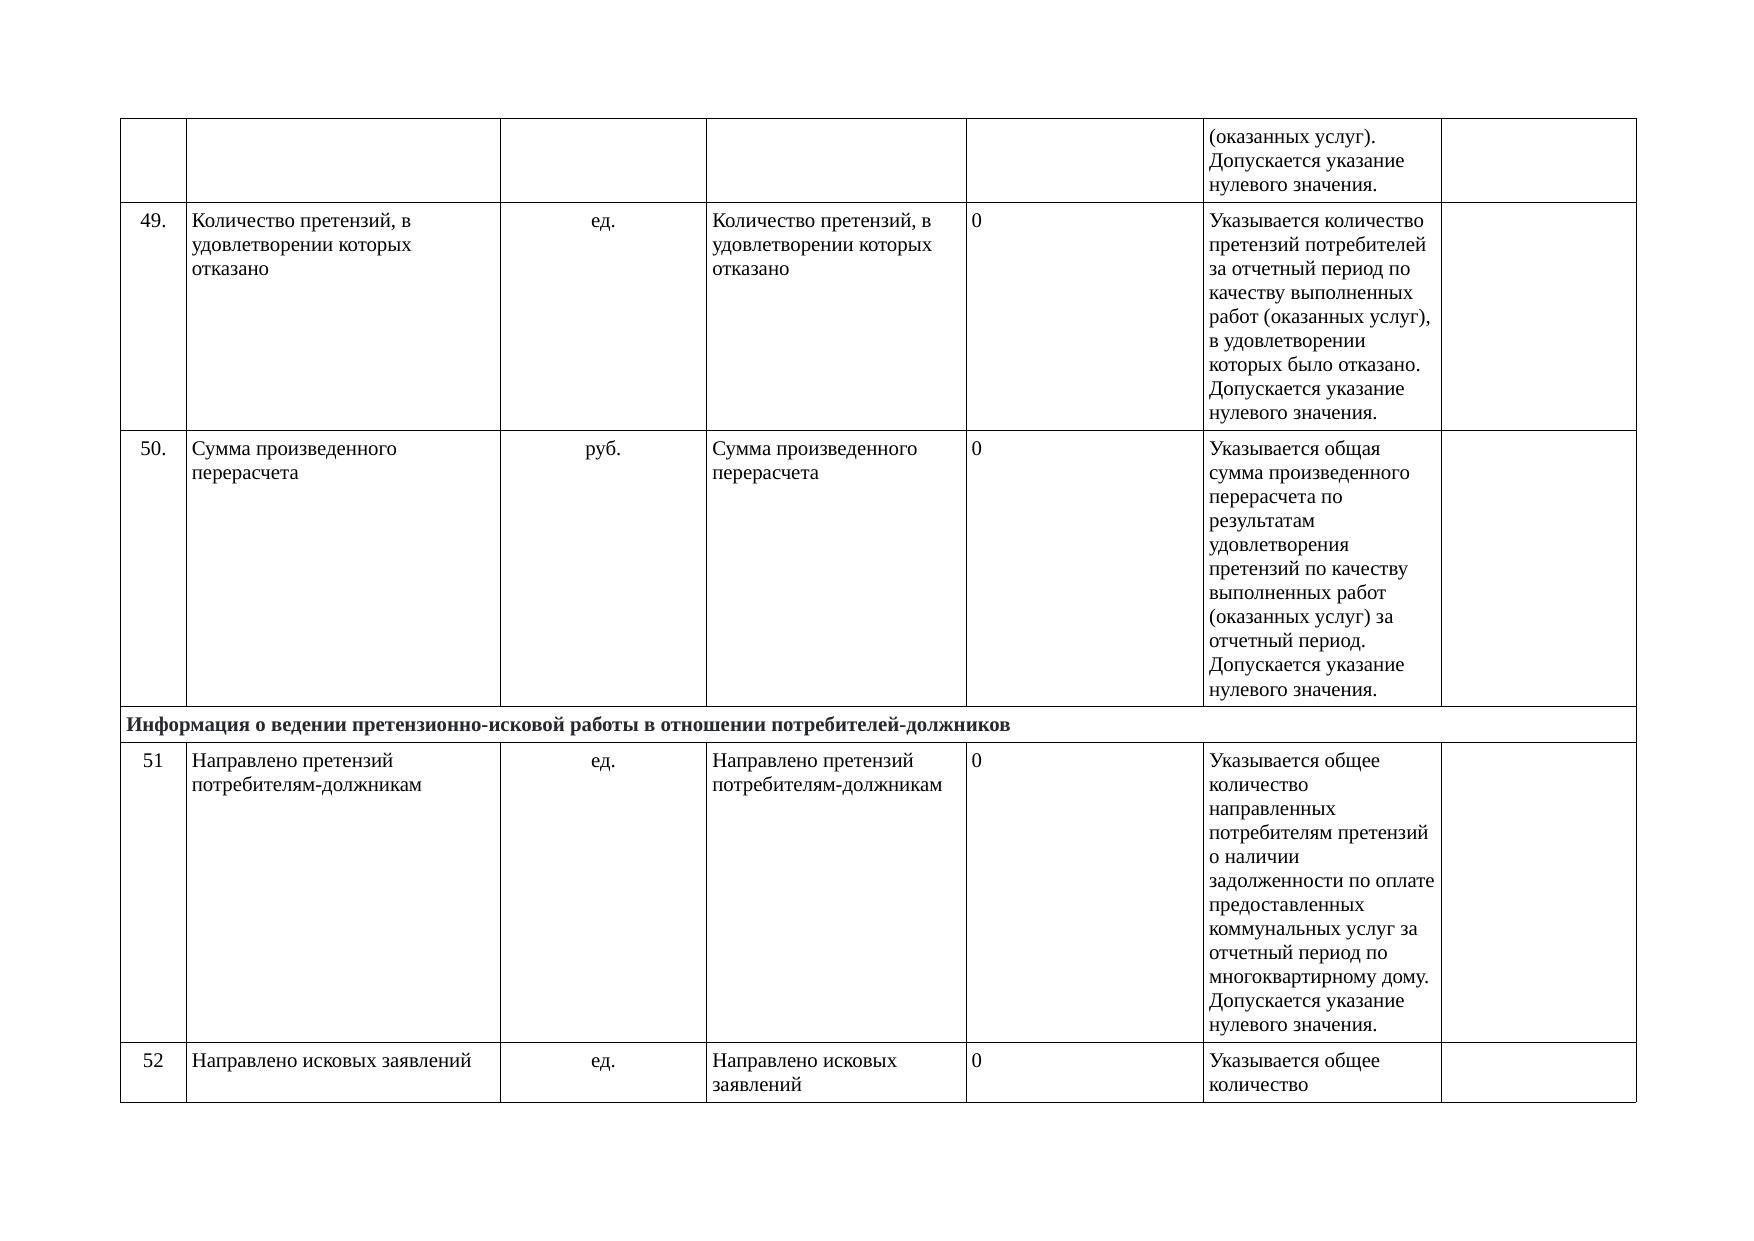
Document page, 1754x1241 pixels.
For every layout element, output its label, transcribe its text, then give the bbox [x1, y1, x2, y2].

table_cell [501, 119, 706, 202]
table_cell [1442, 743, 1636, 1042]
table_cell Направлено претензий потребителям-должникам [187, 743, 500, 1042]
table_cell Количество претензий, в удовлетворении которых отказано [187, 203, 500, 430]
table_cell ед. [501, 1043, 706, 1102]
table_cell [1442, 203, 1636, 430]
table_cell (оказанных услуг). Допускается указание нулевого значения. [1204, 119, 1441, 202]
table_cell 51 [121, 743, 186, 1042]
table_cell 0 [967, 431, 1203, 706]
table_cell ед. [501, 203, 706, 430]
table_cell [121, 119, 186, 202]
table_cell руб. [501, 431, 706, 706]
table_cell ед. [501, 743, 706, 1042]
table_cell 0 [967, 1043, 1203, 1102]
table_cell Информация о ведении претензионно-исковой работы в отношении потребителей-должников [121, 707, 1636, 742]
table_cell Сумма произведенного перерасчета [187, 431, 500, 706]
table_cell 50. [121, 431, 186, 706]
table_cell 0 [967, 743, 1203, 1042]
table_cell 49. [121, 203, 186, 430]
table_cell Количество претензий, в удовлетворении которых отказано [707, 203, 966, 430]
table_cell [707, 119, 966, 202]
table_cell Указывается общее количество направленных потребителям претензий о наличии задолженности по оплате предоставленных коммунальных услуг за отчетный период по многоквартирному дому. Допускается указание нулевого значения. [1204, 743, 1441, 1042]
table_cell Направлено исковых заявлений [187, 1043, 500, 1102]
table_cell 52 [121, 1043, 186, 1102]
table_cell [1442, 1043, 1636, 1102]
table_cell 0 [967, 203, 1203, 430]
table_cell [187, 119, 500, 202]
table_cell [967, 119, 1203, 202]
table_cell [1442, 119, 1636, 202]
table_cell Указывается количество претензий потребителей за отчетный период по качеству выполненных работ (оказанных услуг), в удовлетворении которых было отказано. Допускается указание нулевого значения. [1204, 203, 1441, 430]
table_cell Указывается общее количество [1204, 1043, 1441, 1102]
table_cell Указывается общая сумма произведенного перерасчета по результатам удовлетворения претензий по качеству выполненных работ (оказанных услуг) за отчетный период. Допускается указание нулевого значения. [1204, 431, 1441, 706]
table_cell Направлено претензий потребителям-должникам [707, 743, 966, 1042]
table_cell Направлено исковых заявлений [707, 1043, 966, 1102]
table_cell Сумма произведенного перерасчета [707, 431, 966, 706]
table_cell [1442, 431, 1636, 706]
